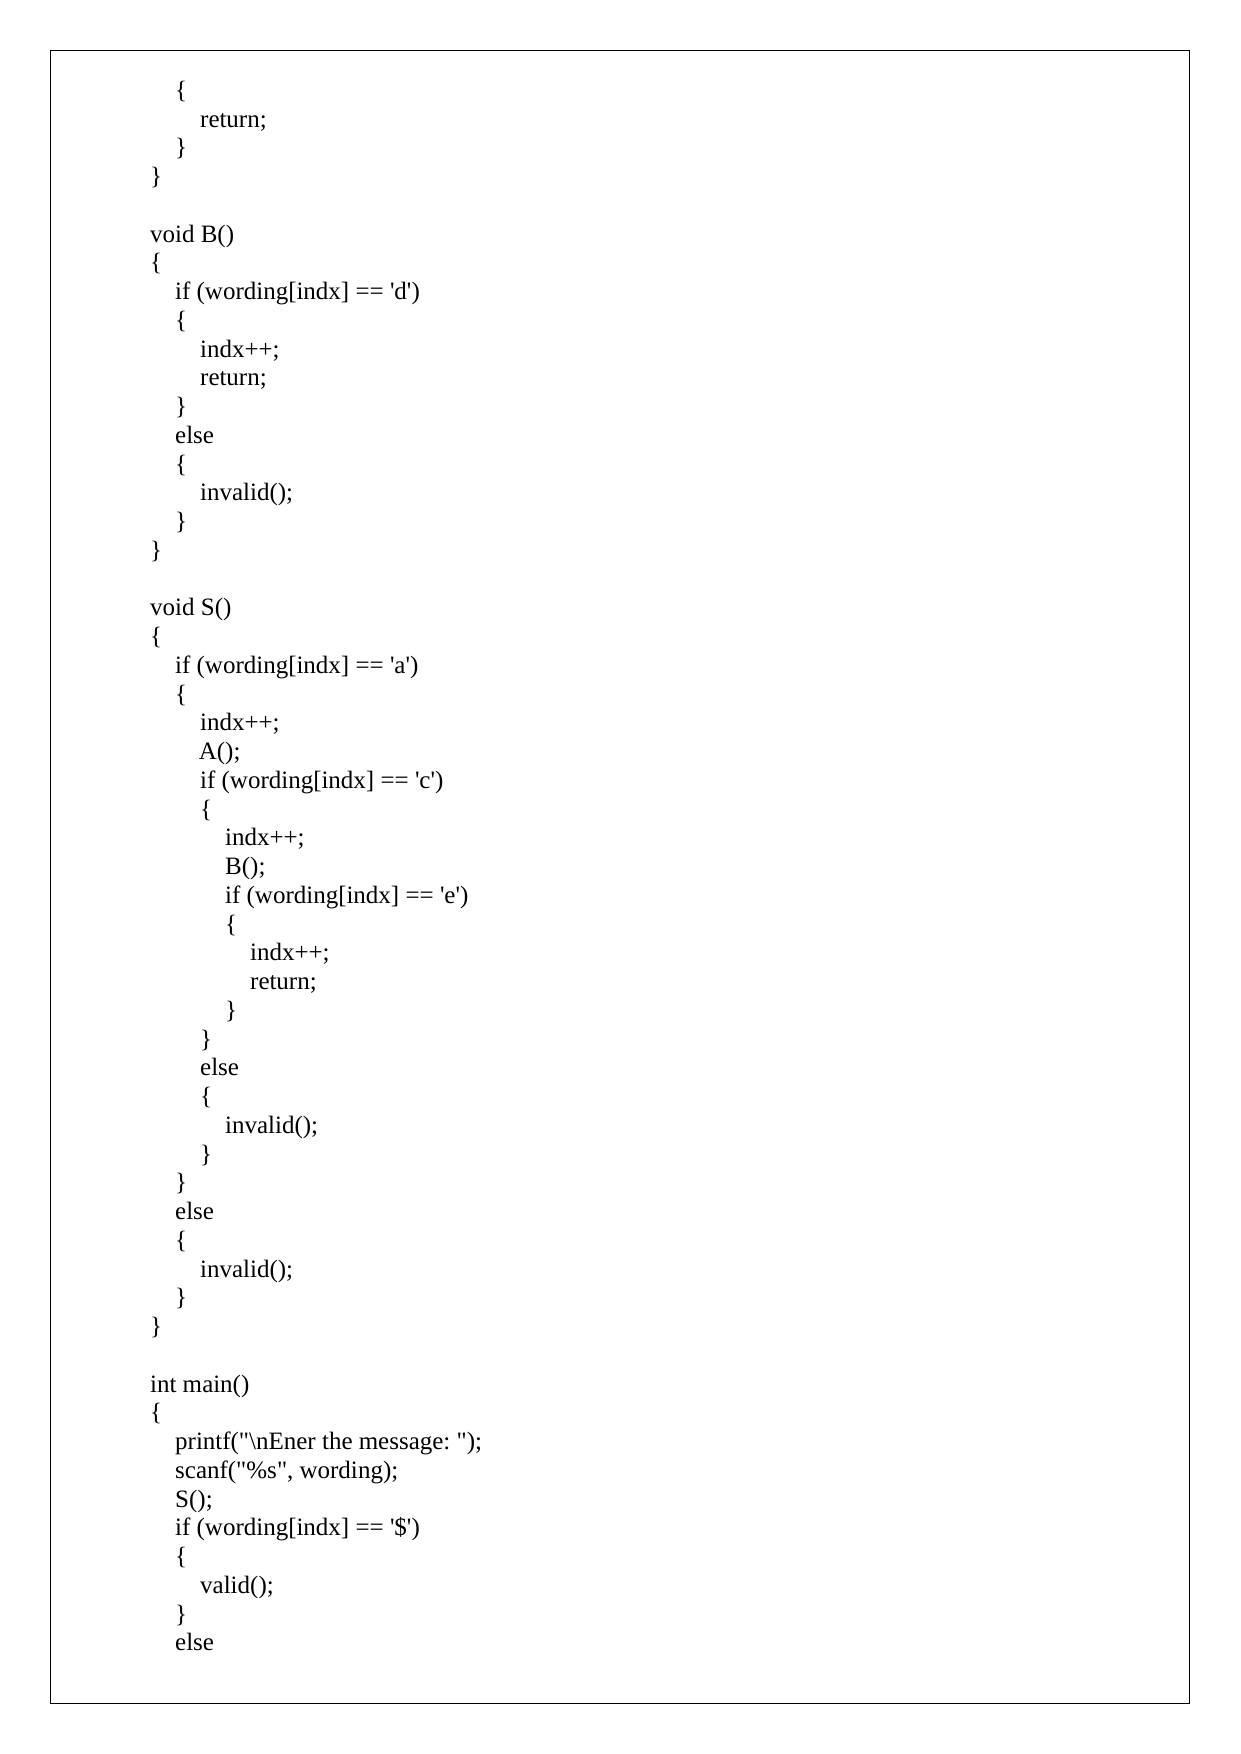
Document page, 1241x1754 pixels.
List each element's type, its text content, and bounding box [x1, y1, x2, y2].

text { [150, 909, 1165, 937]
text return; [150, 104, 1165, 132]
text { [150, 1225, 1165, 1254]
text { [150, 1541, 1165, 1570]
text else [150, 1052, 1165, 1081]
text } [150, 1139, 1165, 1167]
text if (wording[indx] == '$') [150, 1512, 1165, 1541]
text } [150, 132, 1165, 161]
text { [150, 679, 1165, 707]
text B(); [150, 851, 1165, 880]
text S(); [150, 1484, 1165, 1512]
text else [150, 1627, 1165, 1656]
text } [150, 995, 1165, 1024]
text } [150, 1311, 1165, 1340]
text { [150, 794, 1165, 822]
text valid(); [150, 1570, 1165, 1599]
text invalid(); [150, 1254, 1165, 1282]
text return; [150, 966, 1165, 995]
text A(); [150, 736, 1165, 765]
text if (wording[indx] == 'c') [150, 765, 1165, 794]
text } [150, 1024, 1165, 1052]
text { [150, 621, 1165, 650]
text indx++; [150, 707, 1165, 736]
text printf("\nEner the message: "); [150, 1426, 1165, 1455]
text else [150, 1196, 1165, 1225]
text } [150, 506, 1165, 535]
text indx++; [150, 334, 1165, 362]
text invalid(); [150, 477, 1165, 506]
text { [150, 1397, 1165, 1426]
text { [150, 305, 1165, 334]
text { [150, 1081, 1165, 1110]
text } [150, 391, 1165, 420]
text } [150, 1599, 1165, 1627]
text void S() [150, 592, 1165, 621]
text } [150, 535, 1165, 564]
text return; [150, 362, 1165, 391]
text scanf("%s", wording); [150, 1455, 1165, 1484]
text } [150, 1282, 1165, 1311]
text if (wording[indx] == 'e') [150, 880, 1165, 909]
text if (wording[indx] == 'd') [150, 276, 1165, 305]
text if (wording[indx] == 'a') [150, 650, 1165, 679]
text invalid(); [150, 1110, 1165, 1139]
text } [150, 1167, 1165, 1196]
text int main() [150, 1369, 1165, 1397]
text else [150, 420, 1165, 449]
text { [150, 449, 1165, 477]
text indx++; [150, 937, 1165, 966]
text void B() [150, 219, 1165, 247]
text indx++; [150, 822, 1165, 851]
text { [150, 75, 1165, 104]
text { [150, 247, 1165, 276]
text } [150, 161, 1165, 190]
